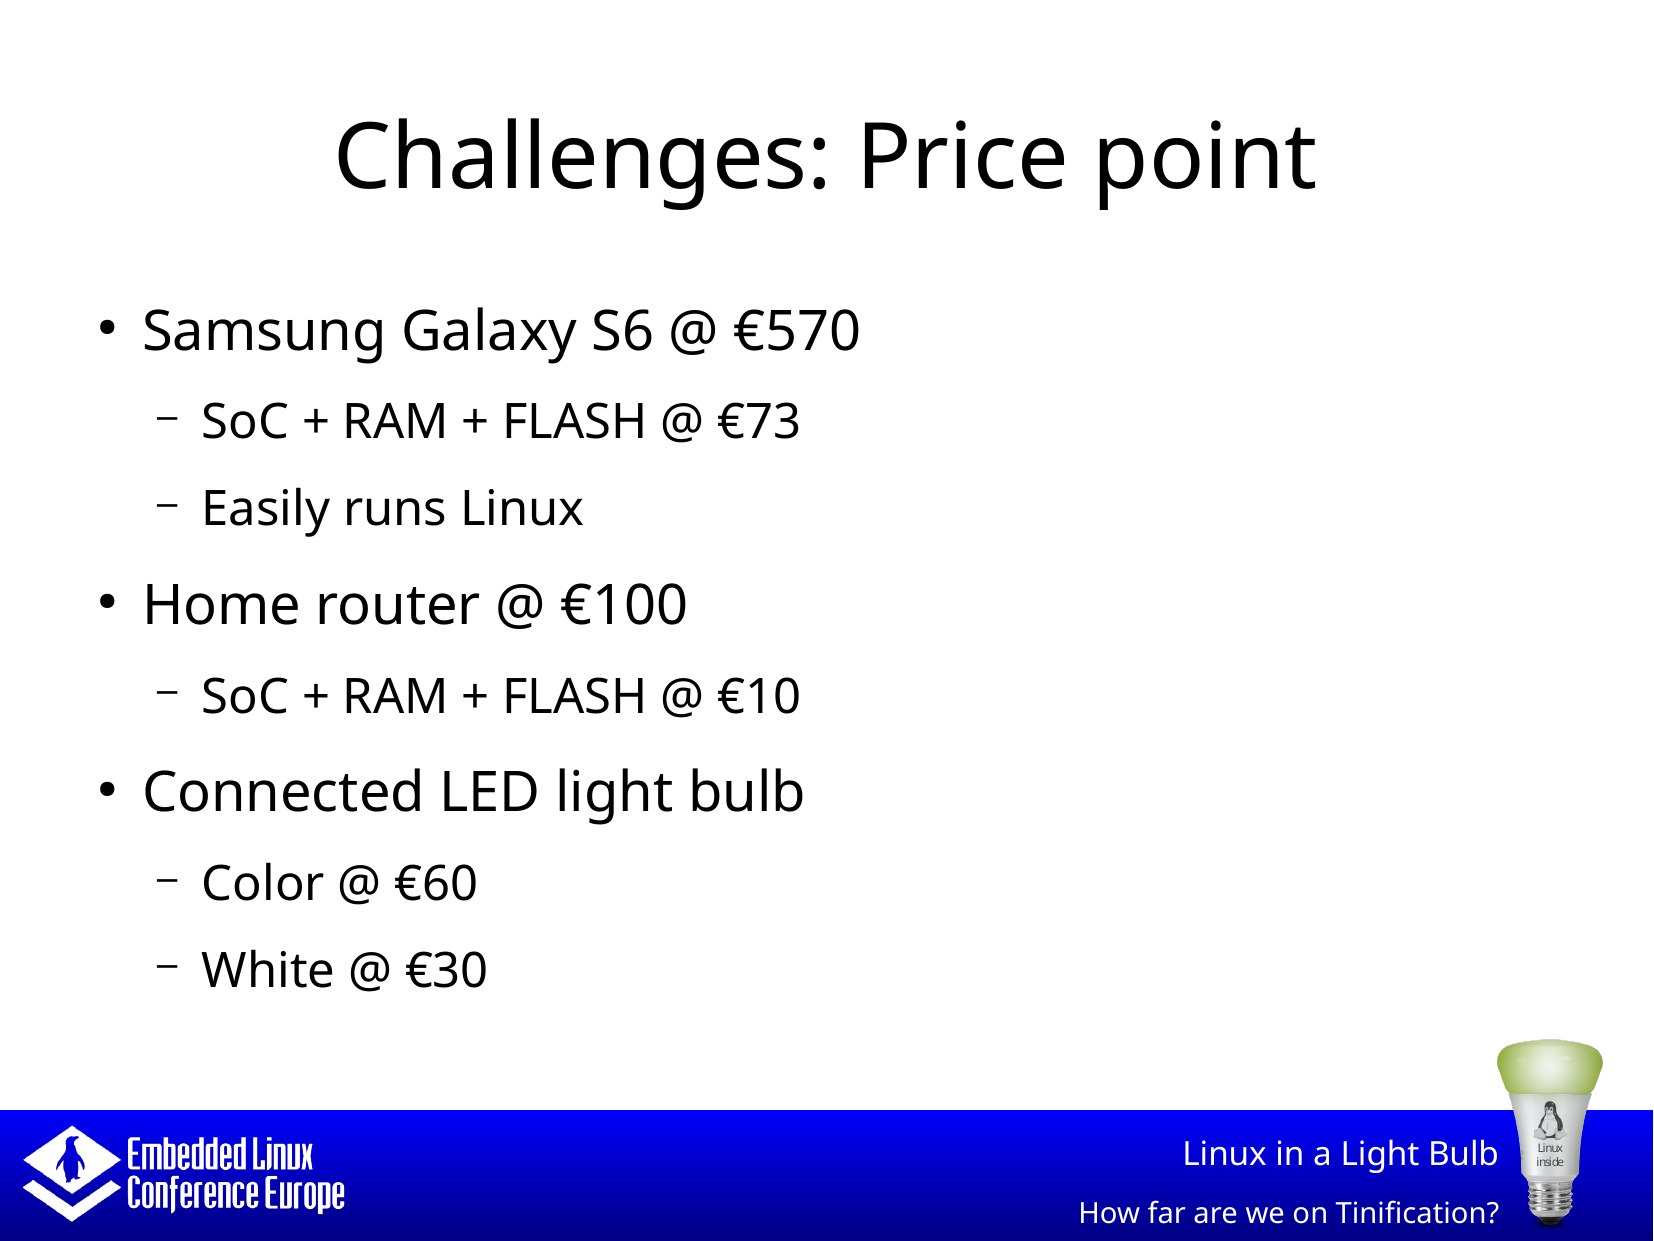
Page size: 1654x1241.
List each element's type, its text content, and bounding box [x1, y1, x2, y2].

title Challenges: Price point [82, 49, 1571, 257]
list Samsung Galaxy S6 @ €570 SoC + RAM + FLASH @ €73 Easily runs Linux Home router @ €100 SoC + RAM + FLASH @ €10 Connected LED light bulb Color @ €60 White @ €30 [82, 290, 1571, 1010]
picture [18, 1120, 349, 1226]
